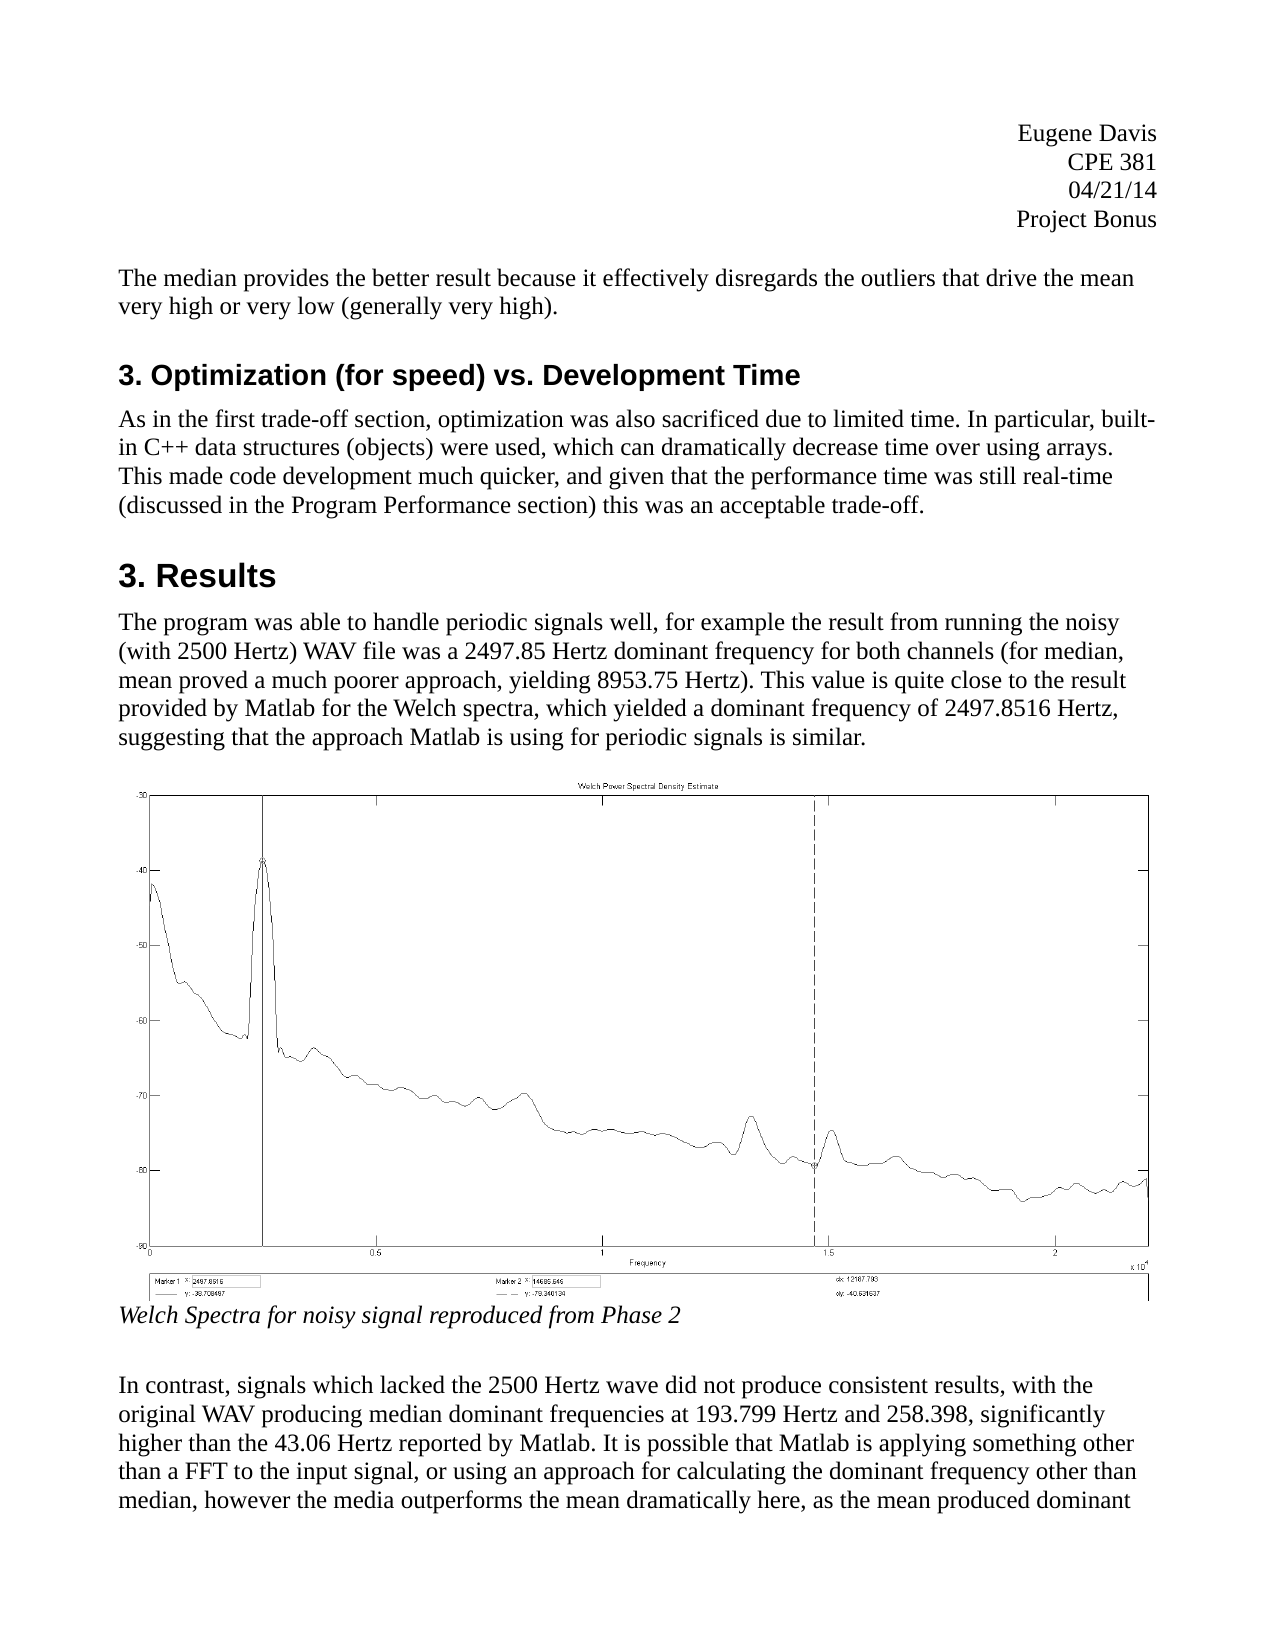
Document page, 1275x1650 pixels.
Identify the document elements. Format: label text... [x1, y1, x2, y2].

text The program was able to handle periodic signals well, for example the result from running the noisy (with 2500 Hertz) WAV file was a 2497.85 Hertz dominant frequency for both channels (for median, mean proved a much poorer approach, yielding 8953.75 Hertz). This value is quite close to the result provided by Matlab for the Welch spectra, which yielded a dominant frequency of 2497.8516 Hertz, suggesting that the approach Matlab is using for periodic signals is similar. [118, 607, 1157, 751]
text As in the first trade-off section, optimization was also sacrificed due to limited time. In particular, built-in C++ data structures (objects) were used, which can dramatically decrease time over using arrays. This made code development much quicker, and given that the performance time was still real-time (discussed in the Program Performance section) this was an acceptable trade-off. [118, 404, 1157, 519]
subtitle 3. Results [118, 556, 1157, 595]
picture [118, 776, 1157, 1301]
text The median provides the better result because it effectively disregards the outliers that drive the mean very high or very low (generally very high). [118, 263, 1157, 320]
text In contrast, signals which lacked the 2500 Hertz wave did not produce consistent results, with the original WAV producing median dominant frequencies at 193.799 Hertz and 258.398, significantly higher than the 43.06 Hertz reported by Matlab. It is possible that Matlab is applying something other than a FFT to the input signal, or using an approach for calculating the dominant frequency other than median, however the media outperforms the mean dramatically here, as the mean produced dominant [118, 1370, 1157, 1514]
subtitle 3. Optimization (for speed) vs. Development Time [118, 358, 1157, 391]
text Welch Spectra for noisy signal reproduced from Phase 2 [118, 1301, 1157, 1329]
